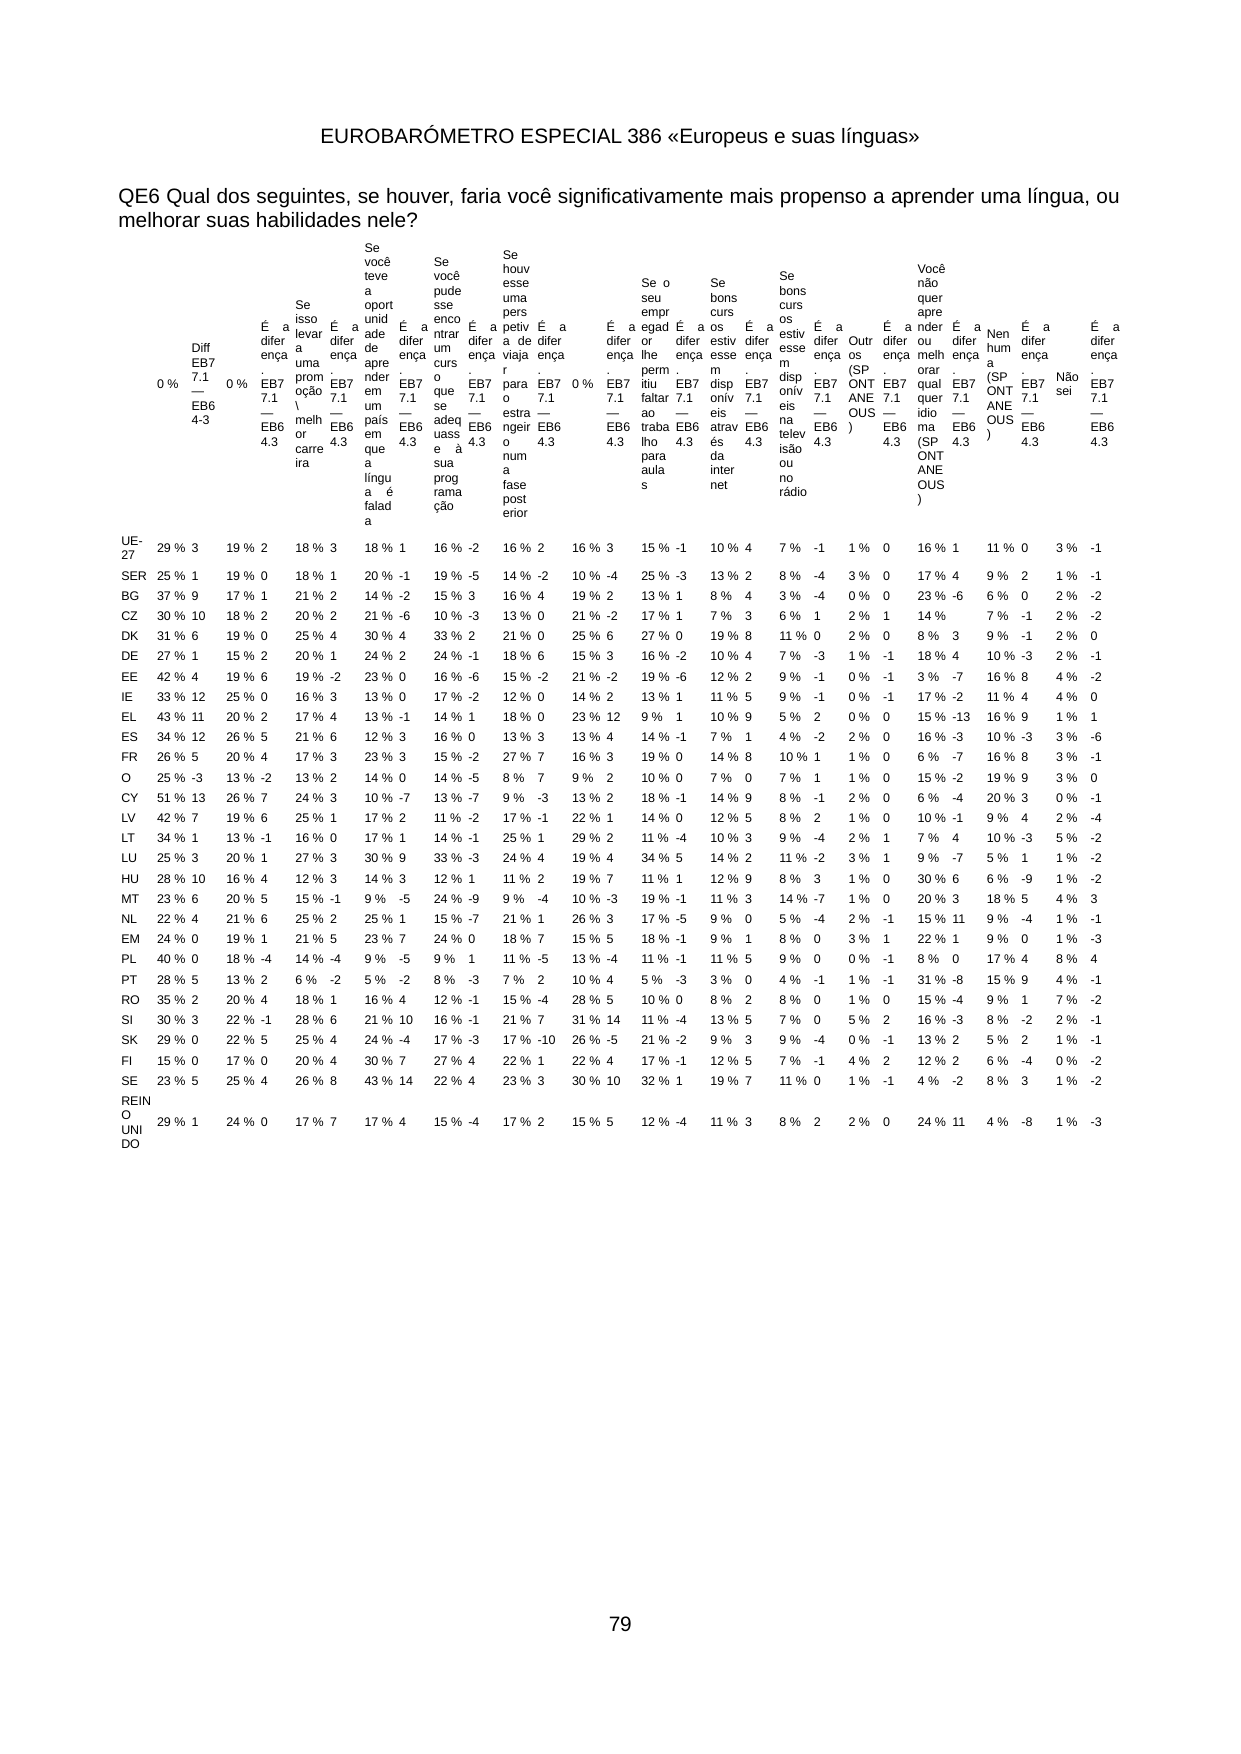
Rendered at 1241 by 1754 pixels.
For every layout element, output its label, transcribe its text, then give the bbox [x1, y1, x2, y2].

table_cell 8 % [776, 788, 811, 808]
table_cell —2 [258, 767, 292, 787]
table_cell 26 % [569, 1030, 603, 1050]
table_cell 2 [604, 788, 638, 808]
table_cell 12 [604, 707, 638, 727]
table_cell 7 % [707, 767, 742, 787]
table_cell 2 [327, 606, 361, 626]
table_cell 14 % [500, 565, 534, 585]
table_cell —1 [673, 949, 707, 969]
table_cell 10 [189, 606, 223, 626]
table_cell 12 % [500, 686, 534, 707]
table_cell 11 % [500, 868, 534, 888]
table_cell —2 [465, 747, 500, 767]
table_cell 13 % [361, 707, 396, 727]
table_cell 15 % [915, 909, 949, 929]
table_header [118, 237, 154, 531]
table_cell —2 [327, 969, 361, 989]
table_cell 17 % [915, 686, 949, 707]
table_cell 3 % [707, 969, 742, 989]
table_header Se isso levar a uma promoção\melhor carreira [292, 237, 327, 531]
table_cell 33 % [431, 848, 465, 868]
table_cell —2 [465, 686, 500, 707]
table_cell 1 [258, 929, 292, 949]
table_cell 7 % [776, 531, 811, 565]
table_cell 10 % [915, 808, 949, 828]
table_cell 1 [811, 606, 845, 626]
table_cell 51 % [154, 788, 188, 808]
table_cell 15 % [569, 646, 603, 666]
table_cell 10 % [569, 889, 603, 909]
table_cell 10 % [361, 788, 396, 808]
table_cell 5 [673, 848, 707, 868]
table_cell 22 % [569, 808, 603, 828]
table_cell 0 [673, 767, 707, 787]
table_cell 20 % [292, 1050, 327, 1070]
table_cell 2 [534, 969, 569, 989]
table_cell 1 [880, 929, 914, 949]
table_cell 0 [189, 929, 223, 949]
table_cell 1 [465, 949, 500, 969]
table_cell 13 % [223, 767, 258, 787]
table_cell 3 [327, 868, 361, 888]
table_cell EM [118, 929, 154, 949]
table_header 0 % [154, 237, 188, 531]
table_cell 3 [327, 788, 361, 808]
table_cell 5 % [1053, 828, 1087, 848]
table_cell 21 % [500, 1010, 534, 1030]
table_cell 3 [949, 626, 984, 646]
text QE6 Qual dos seguintes, se houver, faria você significativamente mais propenso a aprender uma língua, ou melhorar suas habilidades nele? [118, 183, 1122, 231]
table_cell 16 % [569, 531, 603, 565]
table_cell 5 % [776, 707, 811, 727]
table_cell 10 % [776, 747, 811, 767]
table_cell —3 [1018, 646, 1053, 666]
table_cell 7 % [984, 606, 1018, 626]
table_cell 22 % [431, 1070, 465, 1091]
table_cell 8 % [984, 1010, 1018, 1030]
table_cell —3 [465, 606, 500, 626]
table_cell 2 [258, 646, 292, 666]
table_cell 2 [604, 686, 638, 707]
table_cell 5 [604, 929, 638, 949]
table_cell 9 % [776, 949, 811, 969]
table_cell —2 [534, 666, 569, 686]
table_cell 19 % [223, 626, 258, 646]
table_header É a diferença. EB77.1 — EB64.3 [742, 237, 776, 531]
table_cell —1 [465, 646, 500, 666]
table_cell 3 % [845, 929, 880, 949]
table_cell 0 [742, 969, 776, 989]
table_cell 3 % [845, 848, 880, 868]
table_cell 2 [327, 585, 361, 606]
table_cell 13 % [431, 788, 465, 808]
table_cell 8 % [776, 990, 811, 1010]
table_cell —1 [673, 889, 707, 909]
table_cell 2 [258, 606, 292, 626]
table_cell 12 % [431, 990, 465, 1010]
table_cell 10 [604, 1070, 638, 1091]
table_cell —1 [396, 707, 431, 727]
table_cell 25 % [638, 565, 673, 585]
table_cell 12 % [707, 868, 742, 888]
table_cell 16 % [984, 666, 1018, 686]
table_cell 0 % [1053, 1050, 1087, 1070]
table_cell 3 [189, 1010, 223, 1030]
table_cell 34 % [154, 828, 188, 848]
table_cell 13 % [361, 686, 396, 707]
table_cell 7 [534, 747, 569, 767]
table_cell 43 % [154, 707, 188, 727]
table_cell 20 % [292, 646, 327, 666]
table_cell 7 [258, 788, 292, 808]
table_cell 9 [189, 585, 223, 606]
table_cell 22 % [223, 1030, 258, 1050]
table_cell 29 % [154, 1030, 188, 1050]
table_cell —2 [465, 808, 500, 828]
table_cell —1 [673, 1050, 707, 1070]
table_cell —4 [396, 1030, 431, 1050]
table_cell 15 % [984, 969, 1018, 989]
table_cell 9 % [500, 788, 534, 808]
table_cell 20 % [223, 707, 258, 727]
table_cell 5 [258, 1030, 292, 1050]
table_cell 11 % [707, 1091, 742, 1154]
table_cell 2 % [1053, 1010, 1087, 1030]
table_cell 9 % [984, 808, 1018, 828]
table_cell 16 % [292, 828, 327, 848]
table_cell 26 % [292, 1070, 327, 1091]
table_cell —1 [880, 909, 914, 929]
table_cell 21 % [638, 1030, 673, 1050]
table_cell 24 % [154, 929, 188, 949]
table_header É a diferença. EB77.1 — EB64.3 [880, 237, 914, 531]
table_cell —4 [604, 949, 638, 969]
table_cell 3 [742, 889, 776, 909]
table_header Se você teve a oportunidade de aprender em um país em que a língua é falada [361, 237, 396, 531]
table_cell 2 [811, 707, 845, 727]
table_cell 4 % [776, 727, 811, 747]
table_cell —2 [1088, 1050, 1122, 1070]
table_cell 2 [604, 585, 638, 606]
table_cell 24 % [292, 788, 327, 808]
table_cell 8 [1018, 666, 1053, 686]
table_cell 22 % [569, 1050, 603, 1070]
table_cell 13 [189, 788, 223, 808]
table_cell 2 [534, 868, 569, 888]
table_cell 9 [1018, 969, 1053, 989]
table_cell 6 % [984, 585, 1018, 606]
table_cell —1 [811, 666, 845, 686]
table_cell 16 % [500, 531, 534, 565]
table_cell 7 % [707, 727, 742, 747]
table_cell —1 [880, 1070, 914, 1091]
table_cell 8 [742, 626, 776, 646]
table_cell 21 % [292, 929, 327, 949]
table_cell 0 [811, 949, 845, 969]
table_cell 24 % [361, 1030, 396, 1050]
table_cell 17 % [500, 1091, 534, 1154]
table_cell 8 [327, 1070, 361, 1091]
table_cell 29 % [569, 828, 603, 848]
table_cell 21 % [361, 1010, 396, 1030]
table_cell 15 % [915, 767, 949, 787]
table_cell 23 % [500, 1070, 534, 1091]
table_cell 34 % [638, 848, 673, 868]
table_cell 0 [880, 585, 914, 606]
table_cell —3 [673, 969, 707, 989]
table_cell 4 [258, 990, 292, 1010]
table_cell 14 % [707, 788, 742, 808]
table_cell 0 [534, 626, 569, 646]
table_cell 22 % [223, 1010, 258, 1030]
table_cell —2 [604, 666, 638, 686]
table_cell 17 % [638, 909, 673, 929]
table_cell 4 [1018, 808, 1053, 828]
table_cell —3 [465, 848, 500, 868]
table_cell —7 [949, 848, 984, 868]
table_cell 1 [189, 1091, 223, 1154]
table_cell SER [118, 565, 154, 585]
table_cell 21 % [223, 909, 258, 929]
table_cell 0 [673, 747, 707, 767]
table_cell 42 % [154, 808, 188, 828]
table_cell —7 [949, 666, 984, 686]
table_cell 11 % [638, 868, 673, 888]
table_cell —1 [1088, 1010, 1122, 1030]
table_cell 7 [327, 1091, 361, 1154]
table_cell 9 % [984, 626, 1018, 646]
table_cell —7 [396, 788, 431, 808]
table_cell —2 [811, 848, 845, 868]
table_cell —5 [534, 949, 569, 969]
table_cell 0 [811, 990, 845, 1010]
table_cell 21 % [569, 666, 603, 686]
table_cell 9 [742, 788, 776, 808]
table_cell 35 % [154, 990, 188, 1010]
table_cell 9 [1018, 707, 1053, 727]
table_cell 8 % [776, 565, 811, 585]
table_cell —3 [1088, 929, 1122, 949]
table_cell 15 % [569, 1091, 603, 1154]
table_cell 3 [604, 531, 638, 565]
table_cell 8 % [915, 626, 949, 646]
table_cell 1 [811, 767, 845, 787]
table_cell 30 % [154, 1010, 188, 1030]
table_cell 6 % [292, 969, 327, 989]
table_cell 0 [258, 1050, 292, 1070]
table_cell 6 [258, 666, 292, 686]
table_cell 4 [465, 1050, 500, 1070]
table_cell 9 % [984, 909, 1018, 929]
table_cell —4 [1088, 808, 1122, 828]
table_cell —4 [534, 889, 569, 909]
table_cell 10 % [984, 828, 1018, 848]
table_cell 3 % [845, 565, 880, 585]
table_cell 6 % [776, 606, 811, 626]
table_cell 2 [189, 990, 223, 1010]
table_cell 11 % [776, 626, 811, 646]
table_cell 14 % [361, 868, 396, 888]
table_cell 11 [949, 1091, 984, 1154]
table_cell —2 [1088, 868, 1122, 888]
table_cell 0 % [1053, 788, 1087, 808]
table_cell 25 % [292, 808, 327, 828]
table_cell 0 [465, 929, 500, 949]
table_header Se bons cursos estivessem disponíveis na televisão ou no rádio [776, 237, 811, 531]
table_cell 2 [742, 848, 776, 868]
table_cell 2 % [845, 828, 880, 848]
table_cell 9 % [776, 1030, 811, 1050]
table_cell 25 % [223, 686, 258, 707]
table_cell 18 % [638, 788, 673, 808]
table_cell 2 [534, 531, 569, 565]
table_cell 40 % [154, 949, 188, 969]
table_cell 1 [258, 585, 292, 606]
table_cell 5 % [845, 1010, 880, 1030]
table_cell —3 [673, 565, 707, 585]
table_cell 8 % [707, 585, 742, 606]
table_cell 0 [880, 626, 914, 646]
table_cell 5 [258, 889, 292, 909]
table_cell 11 % [984, 686, 1018, 707]
table_cell 17 % [292, 747, 327, 767]
table_cell 0 [880, 727, 914, 747]
table_cell 0 [1018, 531, 1053, 565]
table_cell 1 % [845, 747, 880, 767]
table_cell 2 % [1053, 585, 1087, 606]
table_cell CZ [118, 606, 154, 626]
table_cell 4 [604, 969, 638, 989]
table_cell 2 [396, 808, 431, 828]
table_cell 13 % [638, 585, 673, 606]
table_cell DE [118, 646, 154, 666]
table_cell 4 % [915, 1070, 949, 1091]
table_cell 4 [949, 646, 984, 666]
table_cell 16 % [984, 747, 1018, 767]
table_cell 9 % [707, 909, 742, 929]
table_cell 19 % [707, 1070, 742, 1091]
table_cell —1 [673, 531, 707, 565]
table_cell 19 % [223, 565, 258, 585]
table_cell —9 [465, 889, 500, 909]
table_cell 1 % [1053, 1091, 1087, 1154]
table_cell NL [118, 909, 154, 929]
table_cell —6 [465, 666, 500, 686]
table_cell —1 [1018, 626, 1053, 646]
table_cell 0 [396, 686, 431, 707]
table_cell 25 % [292, 1030, 327, 1050]
table_cell —1 [1088, 531, 1122, 565]
table_cell —7 [465, 788, 500, 808]
table_cell 10 % [638, 990, 673, 1010]
table_cell 1 [673, 868, 707, 888]
table_cell 27 % [638, 626, 673, 646]
table_cell 15 % [500, 666, 534, 686]
table_cell 9 [1018, 767, 1053, 787]
table_cell 8 % [915, 949, 949, 969]
table_cell 25 % [154, 767, 188, 787]
table_cell 3 [1018, 1070, 1053, 1091]
table_header Se você pudesse encontrar um curso que se adequasse à sua programação [431, 237, 465, 531]
table_cell 12 % [292, 868, 327, 888]
table_cell 7 % [707, 606, 742, 626]
table_cell —3 [465, 969, 500, 989]
table_cell 1 % [1053, 929, 1087, 949]
table_cell —4 [673, 1091, 707, 1154]
table_header É a diferença. EB77.1 — EB64.3 [673, 237, 707, 531]
table_header Nenhuma (SPONTANEOUS) [984, 237, 1018, 531]
table_cell 16 % [223, 868, 258, 888]
table_cell 13 % [707, 1010, 742, 1030]
table_cell 4 [742, 646, 776, 666]
table_cell —1 [673, 788, 707, 808]
table_cell 2 % [845, 909, 880, 929]
table_cell 4 [1018, 686, 1053, 707]
table_cell —1 [880, 1030, 914, 1050]
table_cell 2 % [1053, 606, 1087, 626]
table_cell —4 [1018, 909, 1053, 929]
table_cell 24 % [431, 929, 465, 949]
table_cell 3 [534, 727, 569, 747]
table_cell 2 [258, 969, 292, 989]
table_cell 19 % [223, 666, 258, 686]
table_cell —13 [949, 707, 984, 727]
table_cell 29 % [154, 531, 188, 565]
table_cell 4 [327, 1030, 361, 1050]
table_cell 5 [742, 808, 776, 828]
table_cell 1 [1018, 990, 1053, 1010]
table_cell 12 [189, 727, 223, 747]
table_cell 2 [1018, 1030, 1053, 1050]
table_cell 1 [534, 1050, 569, 1070]
table_cell 23 % [361, 747, 396, 767]
table_cell —1 [811, 686, 845, 707]
table_cell —1 [880, 969, 914, 989]
table_cell 0 [811, 929, 845, 949]
table_cell 10 % [984, 727, 1018, 747]
table_cell 19 % [223, 808, 258, 828]
table_cell 2 [742, 666, 776, 686]
table_cell 24 % [361, 646, 396, 666]
table_cell 11 [189, 707, 223, 727]
table_cell 4 [604, 848, 638, 868]
table_cell 10 % [707, 531, 742, 565]
table_cell 8 % [1053, 949, 1087, 969]
table_cell 0 [880, 808, 914, 828]
table_cell 6 [258, 909, 292, 929]
table_cell 0 [258, 626, 292, 646]
table_cell 14 % [292, 949, 327, 969]
table_cell —7 [811, 889, 845, 909]
table_cell 23 % [361, 929, 396, 949]
table_cell 1 [189, 565, 223, 585]
table_cell 19 % [569, 848, 603, 868]
table_cell 1 [465, 707, 500, 727]
table_cell 13 % [707, 565, 742, 585]
table_cell —4 [811, 909, 845, 929]
table_cell 3 [604, 646, 638, 666]
table_cell 9 [742, 868, 776, 888]
table_cell 0 [811, 1010, 845, 1030]
table_cell 1 [742, 727, 776, 747]
table_cell —1 [811, 969, 845, 989]
table_cell 15 % [915, 990, 949, 1010]
table_cell 28 % [154, 969, 188, 989]
table_cell 3 % [1053, 747, 1087, 767]
table_cell 7 % [776, 767, 811, 787]
table_header Se o seu empregador lhe permitiu faltar ao trabalho para aulas [638, 237, 673, 531]
table_cell 8 % [776, 929, 811, 949]
table_cell —3 [949, 727, 984, 747]
table_cell 2 % [845, 727, 880, 747]
table_cell BG [118, 585, 154, 606]
table_cell 25 % [154, 848, 188, 868]
table_cell 3 [327, 848, 361, 868]
table_cell 7 [534, 1010, 569, 1030]
table_cell 32 % [638, 1070, 673, 1091]
table_cell 18 % [500, 646, 534, 666]
table_header Outros (SPONTANEOUS) [845, 237, 880, 531]
table_header Diff EB77.1 — EB64-3 [189, 237, 223, 531]
table_cell 10 % [569, 565, 603, 585]
table_cell 0 [880, 868, 914, 888]
table_cell 4 % [845, 1050, 880, 1070]
table_cell 0 % [845, 686, 880, 707]
table_cell 16 % [431, 727, 465, 747]
table_cell FI [118, 1050, 154, 1070]
table_cell 5 [604, 990, 638, 1010]
table_cell —2 [1088, 606, 1122, 626]
table_cell 5 [604, 1091, 638, 1154]
table_cell 24 % [223, 1091, 258, 1154]
table_cell 4 [742, 531, 776, 565]
table_cell 9 % [431, 949, 465, 969]
table_cell 5 [742, 949, 776, 969]
table_cell 15 % [431, 1091, 465, 1154]
table_cell —3 [1088, 1091, 1122, 1154]
table_cell 16 % [431, 666, 465, 686]
table_cell 6 % [984, 1050, 1018, 1070]
table_cell 1 % [845, 990, 880, 1010]
table_cell —3 [534, 788, 569, 808]
table_header É a diferença. EB77.1 — EB64.3 [327, 237, 361, 531]
table_cell —6 [396, 606, 431, 626]
table_header É a diferença. EB77.1 — EB64.3 [1018, 237, 1053, 531]
table_header É a diferença. EB77.1 — EB64.3 [949, 237, 984, 531]
table_cell 20 % [292, 606, 327, 626]
table_cell 9 % [915, 848, 949, 868]
table_cell 0 [811, 1070, 845, 1091]
table_cell 1 % [1053, 707, 1087, 727]
table_cell HU [118, 868, 154, 888]
table_cell 18 % [361, 531, 396, 565]
table_cell —2 [949, 1070, 984, 1091]
table_cell 19 % [638, 747, 673, 767]
table_cell 21 % [500, 626, 534, 646]
table_cell 4 [465, 1070, 500, 1091]
table_cell 8 % [431, 969, 465, 989]
table_cell —7 [465, 909, 500, 929]
table_cell —2 [604, 606, 638, 626]
table_cell 7 [396, 1050, 431, 1070]
table_cell —1 [811, 531, 845, 565]
table_cell 15 % [569, 929, 603, 949]
table_cell 13 % [292, 767, 327, 787]
table_cell 1 [534, 828, 569, 848]
table_cell 8 [742, 747, 776, 767]
table_cell MT [118, 889, 154, 909]
table_cell 22 % [915, 929, 949, 949]
table_cell 31 % [154, 626, 188, 646]
table_cell 14 [396, 1070, 431, 1091]
table_cell —8 [1018, 1091, 1053, 1154]
table_cell 2 [534, 1091, 569, 1154]
table_cell 16 % [915, 727, 949, 747]
table_cell 2 [604, 828, 638, 848]
table_cell 19 % [223, 531, 258, 565]
table_cell 10 % [707, 646, 742, 666]
table_cell 15 % [431, 747, 465, 767]
table_cell 14 % [707, 747, 742, 767]
table_cell 19 % [431, 565, 465, 585]
table_cell 3 % [1053, 727, 1087, 747]
table_cell 7 [534, 767, 569, 787]
table_cell 5 % [984, 848, 1018, 868]
table_cell 21 % [361, 606, 396, 626]
table_cell 4 [327, 626, 361, 646]
table_cell [949, 606, 984, 626]
table_cell 9 % [638, 707, 673, 727]
table_cell 2 [880, 1050, 914, 1070]
table_cell 26 % [223, 727, 258, 747]
table_cell —2 [811, 727, 845, 747]
table_cell 3 [604, 909, 638, 929]
table_cell 1 [327, 808, 361, 828]
table_header 0 % [569, 237, 603, 531]
table_cell —2 [949, 767, 984, 787]
table_cell 0 [258, 1091, 292, 1154]
table_cell 7 % [776, 646, 811, 666]
table_cell —2 [1088, 848, 1122, 868]
table_cell 12 [189, 686, 223, 707]
table_cell 4 [258, 747, 292, 767]
table_cell —8 [949, 969, 984, 989]
table_cell 2 [949, 1030, 984, 1050]
table_cell 20 % [915, 889, 949, 909]
table_cell 6 % [915, 788, 949, 808]
table_cell 3 [465, 585, 500, 606]
table_cell 24 % [431, 889, 465, 909]
table_cell 5 % [361, 969, 396, 989]
table_cell 31 % [569, 1010, 603, 1030]
table_cell 11 % [707, 889, 742, 909]
table_cell 14 % [431, 828, 465, 848]
table_cell 16 % [361, 990, 396, 1010]
table_cell —1 [1088, 1030, 1122, 1050]
table_cell —2 [1088, 1070, 1122, 1091]
table_cell 16 % [915, 1010, 949, 1030]
table_cell —2 [396, 585, 431, 606]
table_cell 18 % [500, 929, 534, 949]
table_cell 1 [327, 990, 361, 1010]
table_cell —1 [1018, 606, 1053, 626]
table_cell 8 % [776, 868, 811, 888]
table_cell —1 [534, 808, 569, 828]
table_cell 4 [327, 707, 361, 727]
table_cell 18 % [223, 949, 258, 969]
table_cell 5 [742, 686, 776, 707]
table_cell 0 [949, 949, 984, 969]
table_cell 3 [396, 747, 431, 767]
table_cell 16 % [500, 585, 534, 606]
table_cell 10 % [638, 767, 673, 787]
table_cell 8 [1018, 747, 1053, 767]
table_cell —4 [534, 990, 569, 1010]
table_cell 12 % [638, 1091, 673, 1154]
table_cell 3 [189, 531, 223, 565]
table_cell —5 [465, 565, 500, 585]
table_cell —4 [811, 828, 845, 848]
table_cell 9 % [707, 929, 742, 949]
table_cell 0 [880, 565, 914, 585]
table_cell 9 % [569, 767, 603, 787]
table_cell 26 % [569, 909, 603, 929]
table_cell —4 [673, 1010, 707, 1030]
table_cell 5 [742, 1010, 776, 1030]
table_cell —4 [327, 949, 361, 969]
table_cell 0 [673, 808, 707, 828]
table_cell 17 % [361, 828, 396, 848]
table_cell 7 [189, 808, 223, 828]
table_cell —1 [465, 1010, 500, 1030]
table_cell 2 % [845, 626, 880, 646]
table_cell 19 % [569, 585, 603, 606]
table_cell 17 % [915, 565, 949, 585]
table_cell 23 % [361, 666, 396, 686]
table_cell —5 [673, 909, 707, 929]
table_cell 0 [811, 626, 845, 646]
table_cell 1 [880, 606, 914, 626]
table_cell 23 % [569, 707, 603, 727]
table_cell 6 [327, 727, 361, 747]
table_header Não sei [1053, 237, 1087, 531]
table_cell 25 % [292, 626, 327, 646]
table_cell 3 [189, 848, 223, 868]
table_cell 8 % [776, 808, 811, 828]
table_cell 17 % [638, 606, 673, 626]
table_cell —4 [949, 990, 984, 1010]
table_cell 4 [742, 585, 776, 606]
table_cell 12 % [707, 666, 742, 686]
table_cell —1 [949, 808, 984, 828]
table_cell 17 % [638, 1050, 673, 1070]
table_cell 1 [742, 929, 776, 949]
table_cell 5 [189, 747, 223, 767]
table_cell 10 % [707, 707, 742, 727]
table_cell 8 % [984, 1070, 1018, 1091]
table_cell —1 [880, 686, 914, 707]
table_cell SI [118, 1010, 154, 1030]
table_cell 17 % [223, 1050, 258, 1070]
table_cell 13 % [569, 949, 603, 969]
table_cell —3 [1018, 828, 1053, 848]
table_cell 11 % [638, 1010, 673, 1030]
table_cell —1 [1088, 969, 1122, 989]
table_cell —2 [1088, 828, 1122, 848]
table_cell 8 % [707, 990, 742, 1010]
table_cell 18 % [915, 646, 949, 666]
table_cell 30 % [154, 606, 188, 626]
table_cell 4 [1088, 949, 1122, 969]
table_cell —9 [1018, 868, 1053, 888]
table_cell 1 [673, 686, 707, 707]
table_cell 0 % [845, 666, 880, 686]
table_cell 1 % [845, 646, 880, 666]
table_cell 8 % [776, 1091, 811, 1154]
table_cell 11 % [776, 1070, 811, 1091]
table_cell 8 % [500, 767, 534, 787]
table_cell 4 [1018, 949, 1053, 969]
table_cell 1 [811, 747, 845, 767]
table_cell 0 [880, 531, 914, 565]
table_cell 27 % [292, 848, 327, 868]
table_cell CY [118, 788, 154, 808]
table_cell 12 % [361, 727, 396, 747]
table_cell 10 % [569, 969, 603, 989]
table_cell 6 [327, 1010, 361, 1030]
table_cell —2 [1088, 585, 1122, 606]
table_cell 7 % [776, 1050, 811, 1070]
table_cell 9 % [984, 929, 1018, 949]
table_cell 12 % [915, 1050, 949, 1070]
table_cell 14 % [776, 889, 811, 909]
table_cell 14 [604, 1010, 638, 1030]
table_cell 0 [742, 909, 776, 929]
table_cell 16 % [915, 531, 949, 565]
table_cell —1 [880, 646, 914, 666]
table_cell 5 [189, 969, 223, 989]
table_cell —1 [1088, 747, 1122, 767]
table_cell 11 % [638, 949, 673, 969]
table_cell 20 % [361, 565, 396, 585]
table_cell 7 [534, 929, 569, 949]
table_cell 2 % [1053, 626, 1087, 646]
table_cell 15 % [223, 646, 258, 666]
table_cell 6 % [915, 747, 949, 767]
table_cell 11 % [431, 808, 465, 828]
table_cell 4 [396, 990, 431, 1010]
table_cell 14 % [707, 848, 742, 868]
table_header 0 % [223, 237, 258, 531]
table_cell 2 % [1053, 808, 1087, 828]
table_cell 4 [258, 1070, 292, 1091]
table_cell 4 % [1053, 686, 1087, 707]
table_cell 4 % [776, 969, 811, 989]
table_cell 7 % [1053, 990, 1087, 1010]
table_cell 1 [327, 646, 361, 666]
table_cell 3 [742, 606, 776, 626]
table_header Se bons cursos estivessem disponíveis através da internet [707, 237, 742, 531]
table_cell 6 [949, 868, 984, 888]
table_cell 3 % [1053, 767, 1087, 787]
table_cell 17 % [223, 585, 258, 606]
table_cell 15 % [915, 707, 949, 727]
table_cell 19 % [707, 626, 742, 646]
table_cell 30 % [361, 1050, 396, 1070]
table_cell 30 % [361, 626, 396, 646]
table_cell 17 % [500, 1030, 534, 1050]
table_cell 9 % [500, 889, 534, 909]
table_cell 12 % [431, 868, 465, 888]
table_cell 5 [258, 727, 292, 747]
table_cell —2 [1088, 990, 1122, 1010]
table_cell 1 % [845, 531, 880, 565]
table_cell —2 [534, 565, 569, 585]
table_cell 0 [189, 949, 223, 969]
table_cell 5 [189, 1070, 223, 1091]
table_cell 13 % [500, 727, 534, 747]
table_cell 18 % [292, 990, 327, 1010]
table_cell 19 % [984, 767, 1018, 787]
table_cell UE-27 [118, 531, 154, 565]
table_cell 1 [604, 808, 638, 828]
table_cell 1 [396, 828, 431, 848]
table_cell 0 [880, 889, 914, 909]
table_cell 18 % [292, 565, 327, 585]
table_cell 25 % [154, 565, 188, 585]
table_cell 21 % [500, 909, 534, 929]
table_cell 10 [396, 1010, 431, 1030]
table_cell ES [118, 727, 154, 747]
table_cell 2 [327, 767, 361, 787]
table_cell 3 [327, 686, 361, 707]
table_cell 3 [949, 889, 984, 909]
table_cell FR [118, 747, 154, 767]
table_cell —3 [604, 889, 638, 909]
table_cell 0 [258, 565, 292, 585]
table_cell 16 % [638, 646, 673, 666]
table_cell 13 % [569, 788, 603, 808]
table_cell —7 [949, 747, 984, 767]
table_cell 9 % [776, 666, 811, 686]
table_cell 25 % [223, 1070, 258, 1091]
table_header É a diferença. EB77.1 — EB64.3 [1088, 237, 1122, 531]
table_cell 3 % [776, 585, 811, 606]
table_cell 0 [396, 767, 431, 787]
table_header Se houvesse uma perspetiva de viajar para o estrangeiro numa fase posterior [500, 237, 534, 531]
table_cell —1 [327, 889, 361, 909]
table_cell 13 % [223, 828, 258, 848]
table_cell 0 [880, 990, 914, 1010]
table_cell 16 % [431, 1010, 465, 1030]
table_cell 28 % [292, 1010, 327, 1030]
table_cell —3 [189, 767, 223, 787]
table_cell 33 % [154, 686, 188, 707]
table_cell —2 [1018, 1010, 1053, 1030]
table_cell 37 % [154, 585, 188, 606]
table_cell 15 % [500, 990, 534, 1010]
table_cell 14 % [361, 767, 396, 787]
table_cell 15 % [292, 889, 327, 909]
table_cell 26 % [154, 747, 188, 767]
table_cell 1 [1088, 707, 1122, 727]
table_cell 1 [396, 531, 431, 565]
table_cell 4 [604, 727, 638, 747]
table_cell 5 % [776, 909, 811, 929]
table_cell 9 % [707, 1030, 742, 1050]
table_cell —2 [673, 1030, 707, 1050]
table_header Você não quer aprender ou melhorar qualquer idioma (SPONTANEOUS) [915, 237, 949, 531]
table_cell 14 % [638, 727, 673, 747]
table_cell O [118, 767, 154, 787]
table_cell 2 [880, 1010, 914, 1030]
table_cell —6 [673, 666, 707, 686]
table_cell —1 [811, 788, 845, 808]
table_cell 2 [742, 565, 776, 585]
table_cell —1 [1088, 646, 1122, 666]
table_cell —4 [811, 1030, 845, 1050]
table_cell —2 [396, 969, 431, 989]
table_cell 3 % [915, 666, 949, 686]
table_cell 6 [189, 626, 223, 646]
table_cell 1 % [1053, 1030, 1087, 1050]
table_cell 0 [1088, 686, 1122, 707]
table_cell 1 [880, 848, 914, 868]
table_header É a diferença. EB77.1 — EB64.3 [604, 237, 638, 531]
table_cell LV [118, 808, 154, 828]
table_cell 28 % [569, 990, 603, 1010]
table_cell 27 % [431, 1050, 465, 1070]
table_cell 0 [327, 828, 361, 848]
table_cell 42 % [154, 666, 188, 686]
table_cell —4 [258, 949, 292, 969]
table_cell 17 % [361, 808, 396, 828]
table_cell 17 % [431, 1030, 465, 1050]
table_cell 4 [189, 666, 223, 686]
table_cell 1 [189, 646, 223, 666]
table_cell 2 % [845, 788, 880, 808]
table_cell 7 [604, 868, 638, 888]
table_cell 16 % [984, 707, 1018, 727]
table_cell —3 [465, 1030, 500, 1050]
table_cell REINO UNIDO [118, 1091, 154, 1154]
table_cell —5 [396, 889, 431, 909]
table_cell 11 % [776, 848, 811, 868]
table_cell 2 [811, 808, 845, 828]
table_cell 1 [949, 531, 984, 565]
table_cell 4 [327, 1050, 361, 1070]
table_cell —4 [1018, 1050, 1053, 1070]
table_cell 0 [465, 727, 500, 747]
table_cell 3 [327, 747, 361, 767]
table_cell 4 [396, 626, 431, 646]
table_cell LU [118, 848, 154, 868]
table_cell 27 % [500, 747, 534, 767]
table_cell 17 % [361, 1091, 396, 1154]
table_cell 7 % [776, 1010, 811, 1030]
table_cell 3 [396, 727, 431, 747]
table_cell 4 [396, 1091, 431, 1154]
table_cell 1 % [845, 808, 880, 828]
table_cell 19 % [569, 868, 603, 888]
table_cell 10 % [984, 646, 1018, 666]
table_cell —1 [1088, 909, 1122, 929]
table_cell 0 [880, 1091, 914, 1154]
table_cell 7 % [500, 969, 534, 989]
table_cell 2 [1018, 565, 1053, 585]
table_cell 5 [742, 1050, 776, 1070]
table_cell 3 [327, 531, 361, 565]
table_cell 1 [949, 929, 984, 949]
table_cell 1 [1018, 848, 1053, 868]
table_cell 43 % [361, 1070, 396, 1091]
table_cell 0 [673, 990, 707, 1010]
table_cell 23 % [154, 889, 188, 909]
table_cell 2 [742, 990, 776, 1010]
table_cell —1 [396, 565, 431, 585]
table_cell 4 [949, 828, 984, 848]
table_cell 3 [742, 1030, 776, 1050]
table_cell —3 [949, 1010, 984, 1030]
table_cell 0 % [845, 949, 880, 969]
table_cell 0 [1088, 626, 1122, 646]
table_cell —4 [465, 1091, 500, 1154]
table_cell 18 % [500, 707, 534, 727]
table_cell 1 [327, 565, 361, 585]
table_cell 4 % [984, 1091, 1018, 1154]
table_cell 2 [258, 707, 292, 727]
table_cell 24 % [431, 646, 465, 666]
table_cell 30 % [569, 1070, 603, 1091]
table_cell 21 % [292, 585, 327, 606]
table_header É a diferença. EB77.1 — EB64.3 [465, 237, 500, 531]
table_cell 10 % [431, 606, 465, 626]
table_cell 14 % [431, 707, 465, 727]
table_cell 13 % [500, 606, 534, 626]
table_cell —1 [880, 949, 914, 969]
table_cell 1 % [1053, 868, 1087, 888]
table_cell 30 % [361, 848, 396, 868]
table_cell 31 % [915, 969, 949, 989]
table_cell 14 % [431, 767, 465, 787]
table_cell —1 [1088, 565, 1122, 585]
table_cell PL [118, 949, 154, 969]
table_cell 1 % [1053, 848, 1087, 868]
table_cell 2 [396, 646, 431, 666]
table_cell 1 % [845, 1070, 880, 1091]
table_cell 5 [327, 929, 361, 949]
table_cell 0 [673, 626, 707, 646]
table_cell 3 [1018, 788, 1053, 808]
table_cell 9 % [361, 949, 396, 969]
table_cell 0 [189, 1030, 223, 1050]
table_cell 3 [811, 868, 845, 888]
table_cell 14 % [361, 585, 396, 606]
table_cell 9 % [984, 990, 1018, 1010]
table_cell 25 % [361, 909, 396, 929]
table_cell —10 [534, 1030, 569, 1050]
table_cell SK [118, 1030, 154, 1050]
table_cell 20 % [984, 788, 1018, 808]
table_cell 11 % [638, 828, 673, 848]
table_cell 9 % [361, 889, 396, 909]
table_cell —2 [465, 531, 500, 565]
table_cell 19 % [292, 666, 327, 686]
table_cell 13 % [638, 686, 673, 707]
table_cell 5 [1018, 889, 1053, 909]
table_cell 4 [534, 585, 569, 606]
table_cell 0 [880, 767, 914, 787]
table_cell 34 % [154, 727, 188, 747]
table_cell 7 [396, 929, 431, 949]
table_cell 1 % [845, 868, 880, 888]
table_cell 4 [534, 848, 569, 868]
table_cell 2 [949, 1050, 984, 1070]
table_cell 6 [258, 808, 292, 828]
table_cell 9 [742, 707, 776, 727]
table_cell 17 % [431, 686, 465, 707]
table_cell DK [118, 626, 154, 646]
table_cell 1 [673, 606, 707, 626]
table_cell —4 [949, 788, 984, 808]
table_cell 3 [742, 828, 776, 848]
table_cell —2 [327, 666, 361, 686]
table_cell 17 % [292, 1091, 327, 1154]
table_cell 18 % [638, 929, 673, 949]
table_cell 0 % [845, 1030, 880, 1050]
table_cell 19 % [638, 666, 673, 686]
table_cell 6 % [984, 868, 1018, 888]
table_cell 23 % [915, 585, 949, 606]
table_cell —1 [880, 666, 914, 686]
table_cell 2 [604, 767, 638, 787]
table_cell 22 % [154, 909, 188, 929]
table_cell 9 [396, 848, 431, 868]
table_cell 2 % [1053, 646, 1087, 666]
table_cell 10 % [707, 828, 742, 848]
table_cell 1 [673, 585, 707, 606]
table_cell 0 [396, 666, 431, 686]
table_cell 30 % [915, 868, 949, 888]
table_cell 1 % [1053, 565, 1087, 585]
table_cell 5 % [984, 1030, 1018, 1050]
table_cell 20 % [223, 889, 258, 909]
table_cell 21 % [292, 727, 327, 747]
table_cell 25 % [292, 909, 327, 929]
table_cell 4 [949, 565, 984, 585]
table_cell SE [118, 1070, 154, 1091]
table_cell 0 % [845, 707, 880, 727]
table_cell 7 [742, 1070, 776, 1091]
table_cell 14 % [915, 606, 949, 626]
table_cell —2 [673, 646, 707, 666]
table_cell 16 % [569, 747, 603, 767]
table_cell 2 [811, 1091, 845, 1154]
table_cell —1 [811, 1050, 845, 1070]
table_cell 17 % [984, 949, 1018, 969]
table_cell 4 % [1053, 889, 1087, 909]
table_header É a diferença. EB77.1 — EB64.3 [258, 237, 292, 531]
table_cell —1 [673, 727, 707, 747]
table_cell 24 % [915, 1091, 949, 1154]
table_cell 0 [880, 788, 914, 808]
table_cell —1 [258, 1010, 292, 1030]
table_cell 10 [189, 868, 223, 888]
table_cell 1 [534, 909, 569, 929]
table_cell 2 % [845, 1091, 880, 1154]
table_cell 1 % [1053, 909, 1087, 929]
table_cell 5 % [638, 969, 673, 989]
table_cell 20 % [223, 747, 258, 767]
table_cell 4 [258, 868, 292, 888]
table_cell 11 % [984, 531, 1018, 565]
table_cell —1 [1088, 788, 1122, 808]
table_cell PT [118, 969, 154, 989]
table_cell 6 [189, 889, 223, 909]
table_cell 0 [742, 767, 776, 787]
table_cell 19 % [223, 929, 258, 949]
table_cell —5 [396, 949, 431, 969]
table_cell 1 [465, 868, 500, 888]
table_cell 3 [534, 1070, 569, 1091]
table_cell 0 [534, 686, 569, 707]
table_cell —4 [811, 565, 845, 585]
table_cell 25 % [569, 626, 603, 646]
table_cell 1 [673, 707, 707, 727]
table_cell EL [118, 707, 154, 727]
table_cell —4 [811, 585, 845, 606]
table_cell 9 % [984, 565, 1018, 585]
table_cell 3 [1088, 889, 1122, 909]
table_cell 1 [189, 828, 223, 848]
table_cell 12 % [707, 808, 742, 828]
table_cell 1 % [1053, 1070, 1087, 1091]
table_cell 23 % [154, 1070, 188, 1091]
table_cell 0 [880, 747, 914, 767]
table_cell 13 % [223, 969, 258, 989]
table_header É a diferença. EB77.1 — EB64.3 [534, 237, 569, 531]
table_cell 3 [396, 868, 431, 888]
table_cell —4 [673, 828, 707, 848]
table_cell 13 % [915, 1030, 949, 1050]
table_cell 0 % [845, 585, 880, 606]
table_cell RO [118, 990, 154, 1010]
table_cell 1 [880, 828, 914, 848]
table_cell 18 % [984, 889, 1018, 909]
table_cell 1 [396, 909, 431, 929]
table_cell —1 [465, 990, 500, 1010]
table_cell 4 [189, 909, 223, 929]
table_cell —5 [604, 1030, 638, 1050]
table_cell 20 % [223, 990, 258, 1010]
table_cell 11 [949, 909, 984, 929]
table_cell 2 [258, 531, 292, 565]
table_cell —4 [604, 565, 638, 585]
table_cell 15 % [154, 1050, 188, 1070]
table_cell —2 [949, 686, 984, 707]
table_cell 0 [1018, 585, 1053, 606]
table_header É a diferença. EB77.1 — EB64.3 [396, 237, 431, 531]
table_cell 13 % [569, 727, 603, 747]
table_cell LT [118, 828, 154, 848]
table_cell 12 % [707, 1050, 742, 1070]
table_cell 28 % [154, 868, 188, 888]
table_cell 6 [604, 626, 638, 646]
table_cell 14 % [638, 808, 673, 828]
table_cell 2 [465, 626, 500, 646]
table_cell 29 % [154, 1091, 188, 1154]
table_cell 22 % [500, 1050, 534, 1070]
table_cell 25 % [500, 828, 534, 848]
table_cell 26 % [223, 788, 258, 808]
table_cell 27 % [154, 646, 188, 666]
table_cell 1 [258, 848, 292, 868]
table_cell 20 % [223, 848, 258, 868]
table_cell 9 % [776, 686, 811, 707]
table_cell 1 % [845, 969, 880, 989]
table_cell 14 % [569, 686, 603, 707]
table_cell 16 % [292, 686, 327, 707]
table_cell —1 [258, 828, 292, 848]
table_cell 0 [1018, 929, 1053, 949]
table_cell 21 % [569, 606, 603, 626]
table_cell 16 % [431, 531, 465, 565]
table_cell 3 % [1053, 531, 1087, 565]
table_cell 1 [673, 1070, 707, 1091]
table_cell 17 % [292, 707, 327, 727]
table_cell —5 [465, 767, 500, 787]
table_cell 3 [742, 1091, 776, 1154]
table_cell 4 % [1053, 666, 1087, 686]
table_cell 11 % [500, 949, 534, 969]
table_cell 11 % [707, 949, 742, 969]
table_cell 0 [880, 707, 914, 727]
table_cell 18 % [223, 606, 258, 626]
table_cell 0 [189, 1050, 223, 1070]
table_cell 15 % [431, 585, 465, 606]
table_cell —2 [1088, 666, 1122, 686]
table_cell 7 % [915, 828, 949, 848]
table_cell 4 [604, 1050, 638, 1070]
table_cell 0 [1088, 767, 1122, 787]
table_cell 0 [534, 606, 569, 626]
table_cell —1 [465, 828, 500, 848]
table_cell IE [118, 686, 154, 707]
table_cell 6 [534, 646, 569, 666]
table_cell 3 [604, 747, 638, 767]
table_cell —6 [1088, 727, 1122, 747]
table_cell 33 % [431, 626, 465, 646]
table_cell 1 % [845, 767, 880, 787]
table_cell 18 % [292, 531, 327, 565]
table_cell 24 % [500, 848, 534, 868]
table_cell —6 [949, 585, 984, 606]
table_header É a diferença. EB77.1 — EB64.3 [811, 237, 845, 531]
table_cell —1 [673, 929, 707, 949]
table_cell 19 % [638, 889, 673, 909]
table_cell 4 % [1053, 969, 1087, 989]
table_cell 17 % [500, 808, 534, 828]
table_cell 0 [534, 707, 569, 727]
table_cell EE [118, 666, 154, 686]
table_cell —3 [1018, 727, 1053, 747]
table_cell 15 % [638, 531, 673, 565]
table_cell 9 % [776, 828, 811, 848]
table_cell —3 [811, 646, 845, 666]
table_cell 0 [258, 686, 292, 707]
table_cell 15 % [431, 909, 465, 929]
table_cell 11 % [707, 686, 742, 707]
table_cell 1 % [845, 889, 880, 909]
table_cell 2 % [845, 606, 880, 626]
table_cell 2 [327, 909, 361, 929]
